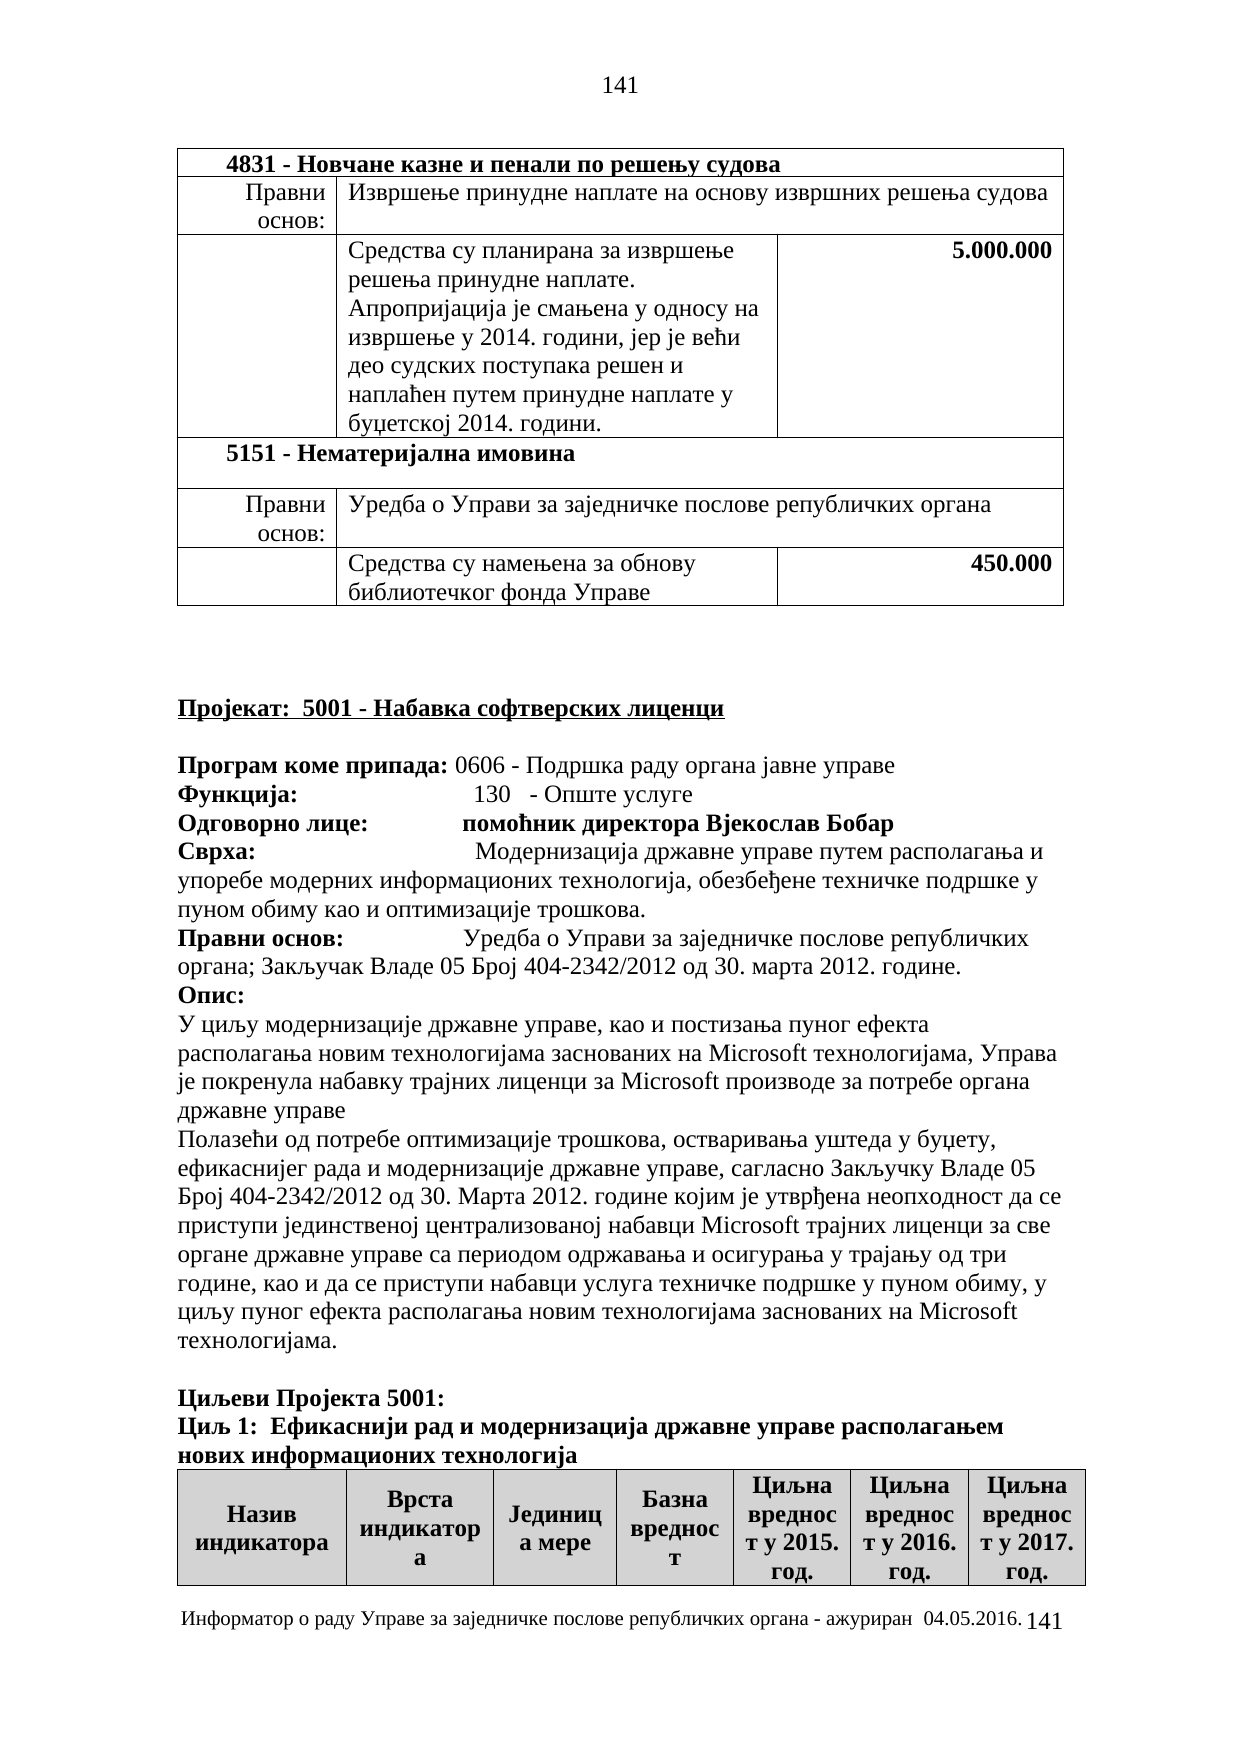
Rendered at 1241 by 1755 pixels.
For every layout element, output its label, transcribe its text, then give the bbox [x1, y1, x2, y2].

table_header Базна вредност [617, 1470, 733, 1585]
table_cell 4831 - Новчане казне и пенали по решењу судова [178, 149, 1063, 176]
table_header Циљна вредност у 2016. год. [851, 1470, 968, 1585]
table_header Врста индикатора [347, 1470, 493, 1585]
table_cell Средства су намењена за обнову библиотечког фонда Управе [337, 548, 777, 605]
table_cell [178, 548, 336, 605]
table_header Назив индикатора [178, 1470, 346, 1585]
text Пројекат: 5001 - Набавка софтверских лиценци [177, 664, 1063, 721]
table_cell 5.000.000 [778, 235, 1063, 437]
text У циљу модернизације државне управе, као и постизања пуног ефекта располагања новим технологијама заснованих на Microsoft технологијама, Управа је покренула набавку трајних лиценци за Microsoft производе за потребе органа државне управе Полазећи од потребе оптимизације трошкова, остваривања уштеда у буџету, ефикаснијег рада и модернизације државне управе, сагласно Закључку Владе 05 Број 404-2342/2012 од 30. Марта 2012. године којим је утврђена неопходност да се приступи јединственој централизованој набавци Microsoft трајних лиценци за све органе државне управе са периодом одржавања и осигурања у трајању од три године, као и да се приступи набавци услуга техничке подршке у пуном обиму, у циљу пуног ефекта располагања новим технологијама заснованих на Microsoft технологијама. [177, 1009, 1063, 1354]
table_cell [178, 235, 336, 437]
text Циљеви Пројекта 5001: [177, 1383, 1063, 1411]
table_header Циљна вредност у 2017. год. [969, 1470, 1085, 1585]
table_cell Правни основ: [178, 489, 336, 547]
table_header Јединица мере [494, 1470, 616, 1585]
table_cell 5151 - Нематеријална имовина [178, 438, 1063, 488]
text Циљ 1: Ефикаснији рад и модернизација државне управе располагањем нових информационих технологија [177, 1411, 1063, 1469]
table_cell 450.000 [778, 548, 1063, 605]
table_cell Правни основ: [178, 177, 336, 234]
table_cell Извршење принудне наплате на основу извршних решења судова [337, 177, 1063, 234]
table_header Циљна вредност у 2015. год. [734, 1470, 850, 1585]
table_cell Уредба о Управи за заједничке послове републичких органа [337, 489, 1063, 547]
text Програм коме припада: 0606 - Подршка раду органа јавне управе Функција: 130 - Опште услуге Одговорно лице: помоћник директора Вјекослав Бобар Сврха: Модернизација државне управе путем располагања и упоребе модерних информационих технологија, обезбеђене техничке подршке у пуном обиму као и оптимизације трошкова. Правни основ: Уредба о Управи за заједничке послове републичких органа; Закључак Владе 05 Број 404-2342/2012 од 30. марта 2012. године. Опис: [177, 721, 1063, 1009]
table_cell Средства су планирана за извршење решења принудне наплате. Апропријација је смањена у односу на извршење у 2014. години, јер је већи део судских поступака решен и наплаћен путем принудне наплате у буџетској 2014. години. [337, 235, 777, 437]
